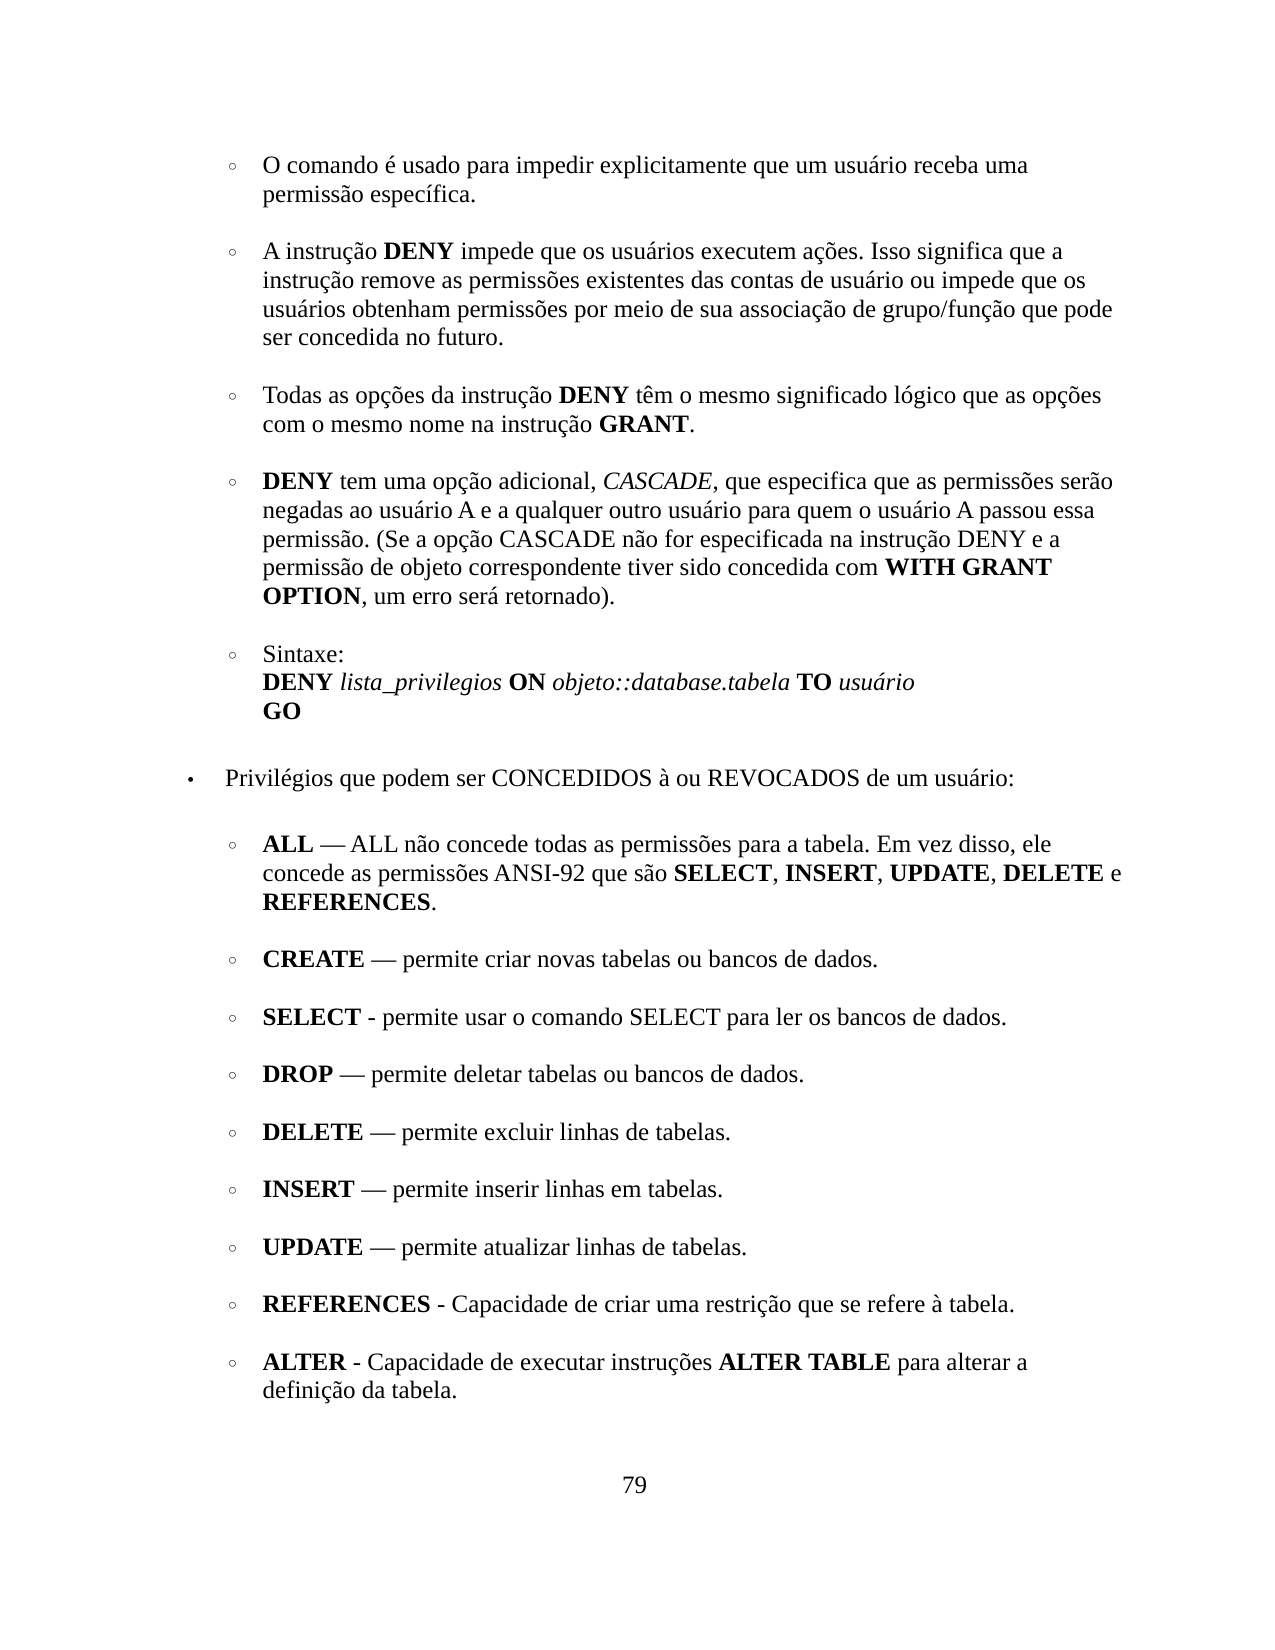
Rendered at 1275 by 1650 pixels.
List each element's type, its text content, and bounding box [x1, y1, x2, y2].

list O comando é usado para impedir explicitamente que um usuário receba uma permissão específica. [225, 150, 1125, 236]
list REFERENCES - Capacidade de criar uma restrição que se refere à tabela. [225, 1289, 1125, 1347]
list SELECT - permite usar o comando SELECT para ler os bancos de dados. [225, 1002, 1125, 1059]
list ALTER - Capacidade de executar instruções ALTER TABLE para alterar a definição da tabela. [225, 1347, 1125, 1433]
list Sintaxe: DENY lista_privilegios ON objeto::database.tabela TO usuário GO [225, 639, 1125, 754]
list A instrução DENY impede que os usuários executem ações. Isso significa que a instrução remove as permissões existentes das contas de usuário ou impede que os usuários obtenham permissões por meio de sua associação de grupo/função que pode ser concedida no futuro. [225, 236, 1125, 380]
list CREATE — permite criar novas tabelas ou bancos de dados. [225, 944, 1125, 1002]
list DENY tem uma opção adicional, CASCADE, que especifica que as permissões serão negadas ao usuário A e a qualquer outro usuário para quem o usuário A passou essa permissão. (Se a opção CASCADE não for especificada na instrução DENY e a permissão de objeto correspondente tiver sido concedida com WITH GRANT OPTION, um erro será retornado). [225, 466, 1125, 639]
list DELETE — permite excluir linhas de tabelas. [225, 1117, 1125, 1174]
list INSERT — permite inserir linhas em tabelas. [225, 1174, 1125, 1232]
list Privilégios que podem ser CONCEDIDOS à ou REVOCADOS de um usuário: [187, 763, 1125, 820]
list DROP — permite deletar tabelas ou bancos de dados. [225, 1059, 1125, 1117]
list ALL — ALL não concede todas as permissões para a tabela. Em vez disso, ele concede as permissões ANSI-92 que são SELECT, INSERT, UPDATE, DELETE e REFERENCES. [225, 829, 1125, 944]
list UPDATE — permite atualizar linhas de tabelas. [225, 1232, 1125, 1289]
list Todas as opções da instrução DENY têm o mesmo significado lógico que as opções com o mesmo nome na instrução GRANT. [225, 380, 1125, 466]
